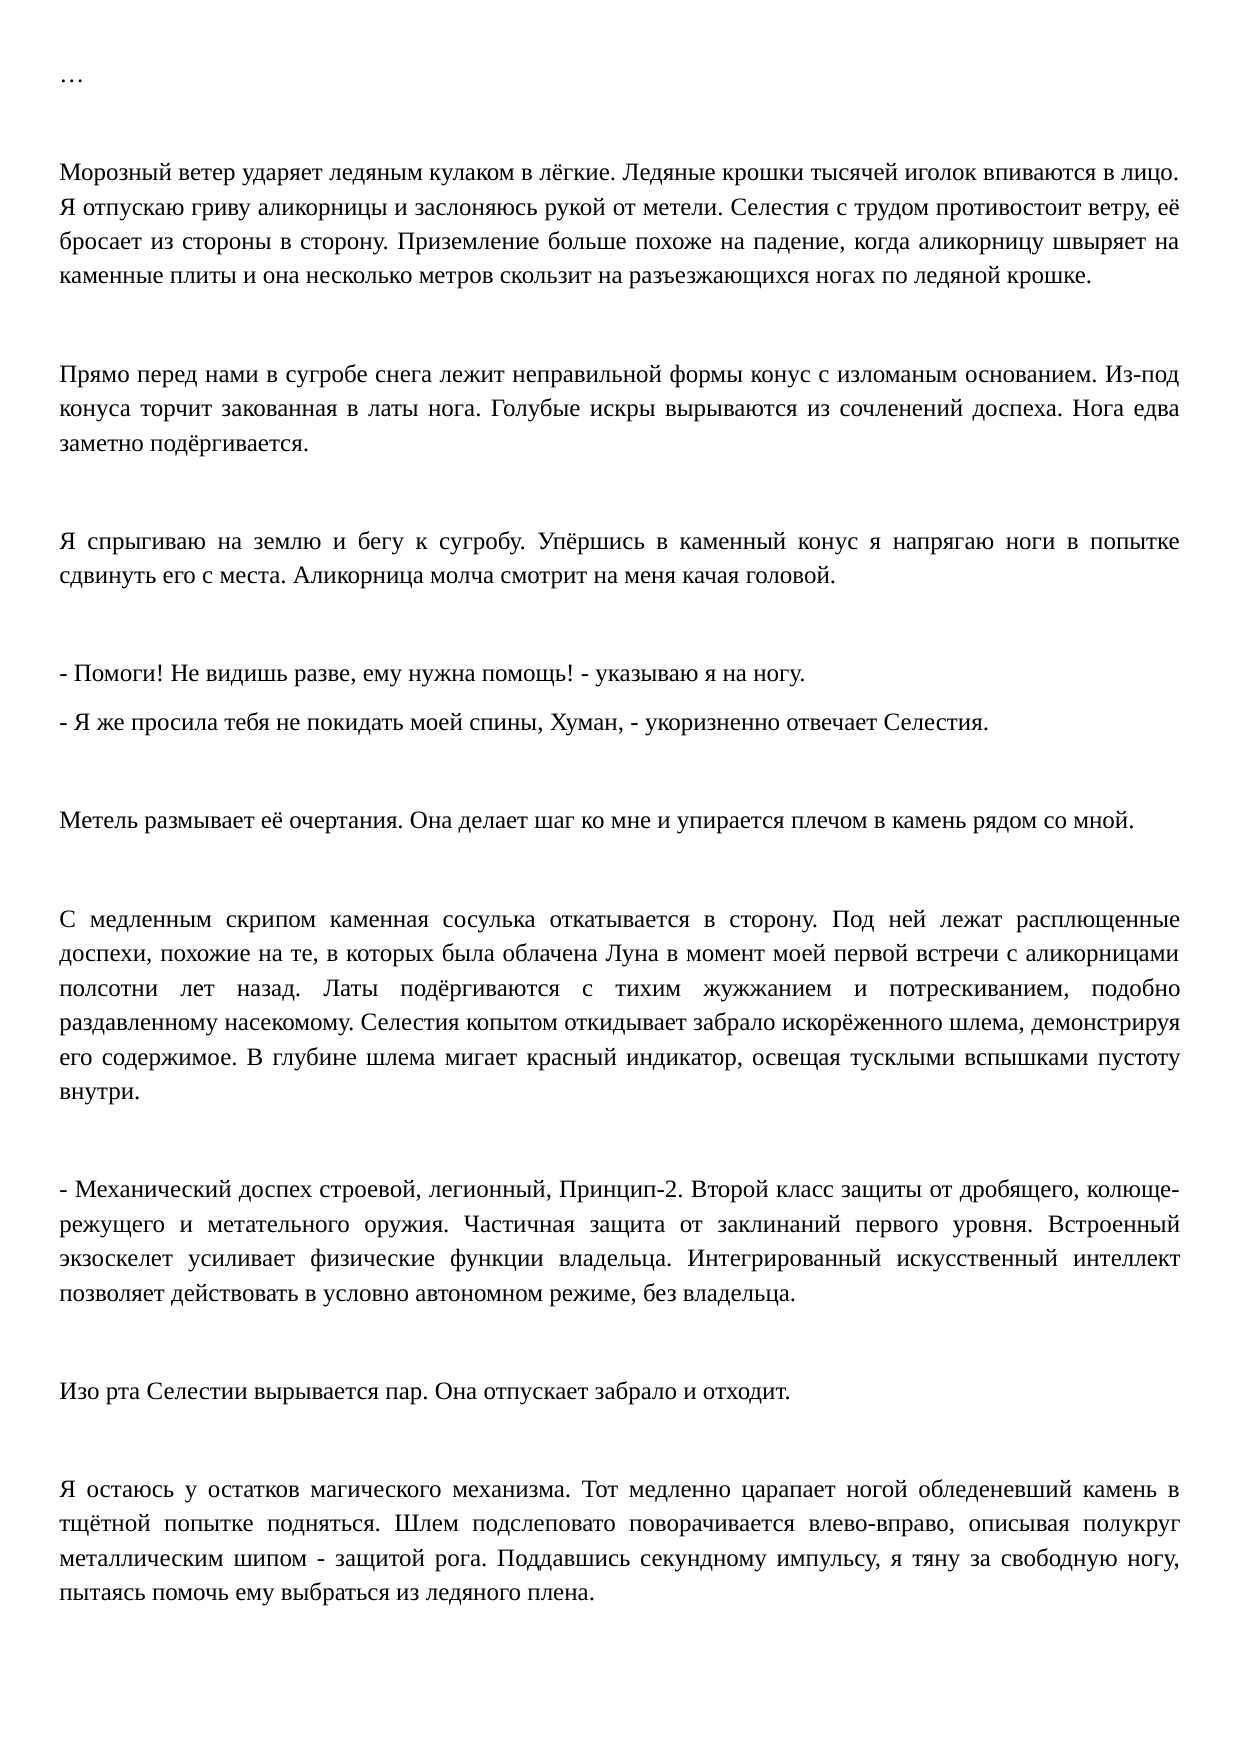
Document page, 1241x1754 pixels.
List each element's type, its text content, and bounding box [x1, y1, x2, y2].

text Морозный ветер ударяет ледяным кулаком в лёгкие. Ледяные крошки тысячей иголок впиваются в лицо. Я отпускаю гриву аликорницы и заслоняюсь рукой от метели. Селестия с трудом противостоит ветру, её бросает из стороны в сторону. Приземление больше похоже на падение, когда аликорницу швыряет на каменные плиты и она несколько метров скользит на разъезжающихся ногах по ледяной крошке. [59, 157, 1181, 289]
text С медленным скрипом каменная сосулька откатывается в сторону. Под ней лежат расплющенные доспехи, похожие на те, в которых была облачена Луна в момент моей первой встречи с аликорницами полсотни лет назад. Латы подёргиваются с тихим жужжанием и потрескиванием, подобно раздавленному насекомому. Селестия копытом откидывает забрало искорёженного шлема, демонстрируя его содержимое. В глубине шлема мигает красный индикатор, освещая тусклыми вспышками пустоту внутри. [59, 904, 1181, 1105]
text Я остаюсь у остатков магического механизма. Тот медленно царапает ногой обледеневший камень в тщётной попытке подняться. Шлем подслеповато поворачивается влево-вправо, описывая полукруг металлическим шипом - защитой рога. Поддавшись секундному импульсу, я тяну за свободную ногу, пытаясь помочь ему выбраться из ледяного плена. [59, 1474, 1181, 1606]
text - Я же просила тебя не покидать моей спины, Хуман, - укоризненно отвечает Селестия. [59, 707, 1181, 736]
text - Помоги! Не видишь разве, ему нужна помощь! - указываю я на ногу. [59, 658, 1181, 687]
text Я спрыгиваю на землю и бегу к сугробу. Упёршись в каменный конус я напрягаю ноги в попытке сдвинуть его с места. Аликорница молча смотрит на меня качая головой. [59, 526, 1181, 589]
text Метель размывает её очертания. Она делает шаг ко мне и упирается плечом в камень рядом со мной. [59, 806, 1181, 834]
text - Механический доспех строевой, легионный, Принцип-2. Второй класс защиты от дробящего, колюще-режущего и метательного оружия. Частичная защита от заклинаний первого уровня. Встроенный экзоскелет усиливает физические функции владельца. Интегрированный искусственный интеллект позволяет действовать в условно автономном режиме, без владельца. [59, 1174, 1181, 1306]
text Изо рта Селестии вырывается пар. Она отпускает забрало и отходит. [59, 1376, 1181, 1404]
text … [59, 59, 1181, 88]
text Прямо перед нами в сугробе снега лежит неправильной формы конус с изломаным основанием. Из-под конуса торчит закованная в латы нога. Голубые искры вырываются из сочленений доспеха. Нога едва заметно подёргивается. [59, 359, 1181, 456]
